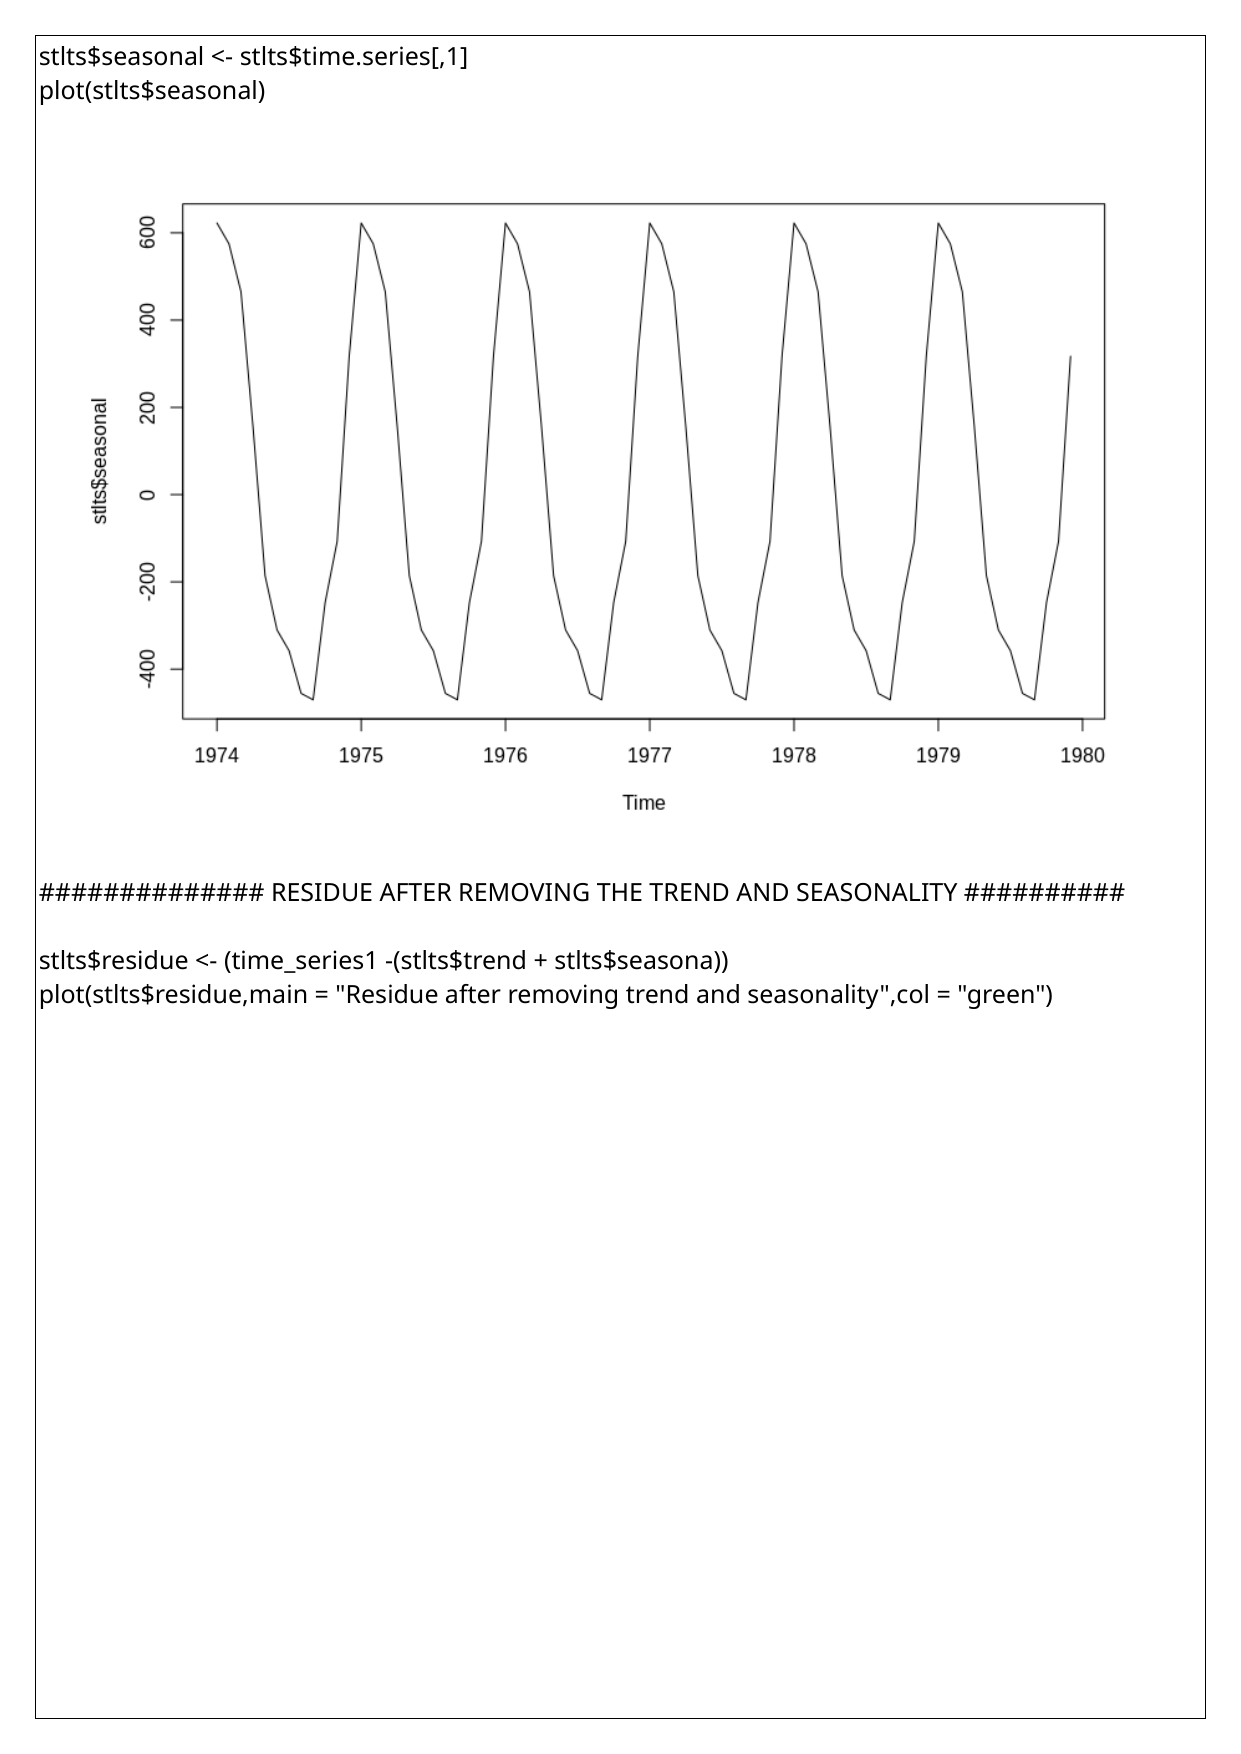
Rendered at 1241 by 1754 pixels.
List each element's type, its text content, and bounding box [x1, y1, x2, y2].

text plot(stlts$seasonal) [38, 72, 1202, 107]
text stlts$residue <- (time_series1 -(stlts$trend + stlts$seasona)) [38, 942, 1202, 976]
picture [85, 106, 1155, 841]
text ############## RESIDUE AFTER REMOVING THE TREND AND SEASONALITY ########## [38, 874, 1202, 908]
text stlts$seasonal <- stlts$time.series[,1] [38, 38, 1202, 72]
text plot(stlts$residue,main = "Residue after removing trend and seasonality",col = "green") [38, 976, 1202, 1010]
